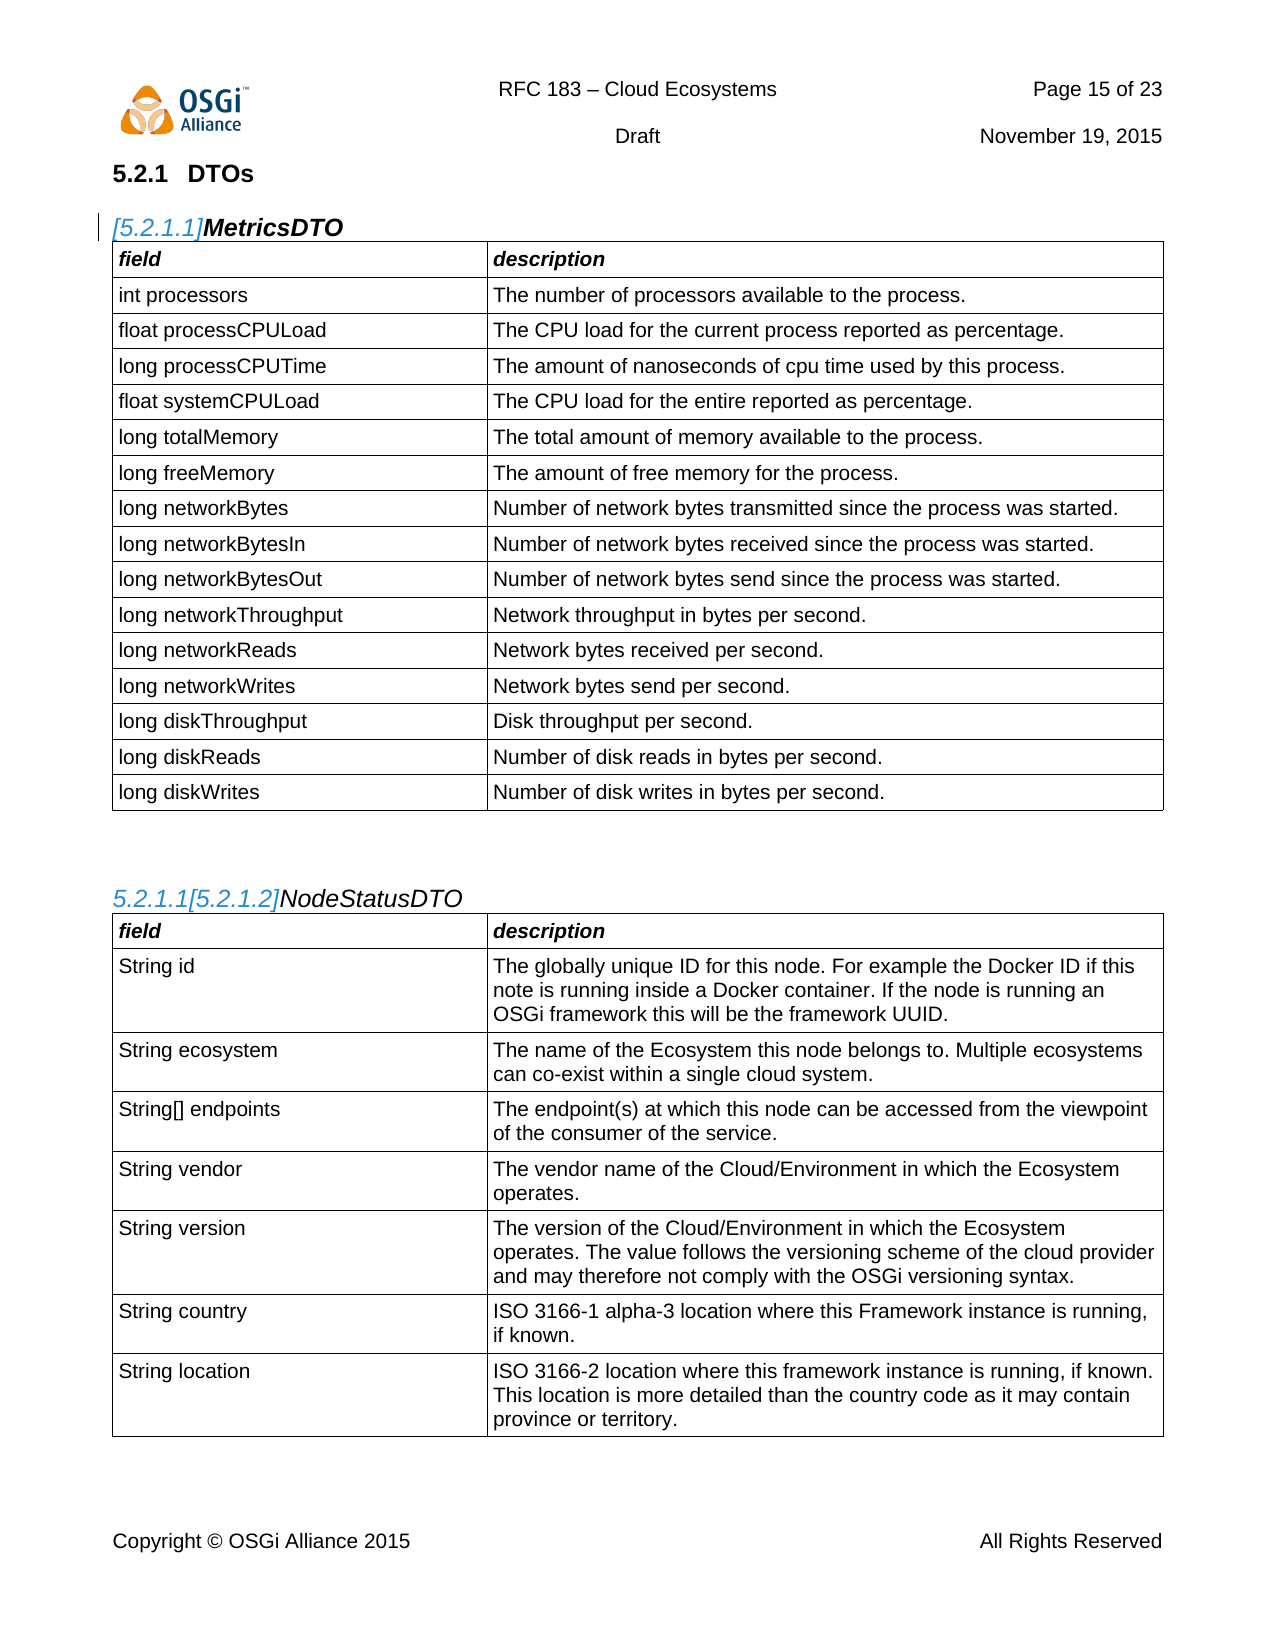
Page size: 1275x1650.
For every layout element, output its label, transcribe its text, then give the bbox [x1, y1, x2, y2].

table_cell The total amount of memory available to the process. [488, 420, 1163, 454]
table_cell The version of the Cloud/Environment in which the Ecosystem operates. The value follows the versioning scheme of the cloud provider and may therefore not comply with the OSGi versioning syntax. [488, 1211, 1163, 1293]
table_cell String[] endpoints [113, 1092, 487, 1151]
table_cell long networkBytesOut [113, 562, 487, 597]
table_header field [113, 242, 487, 277]
table_cell float processCPULoad [113, 314, 487, 348]
table_cell String version [113, 1211, 487, 1293]
table_cell The CPU load for the current process reported as percentage. [488, 314, 1163, 348]
table_cell long networkReads [113, 633, 487, 668]
table_cell long processCPUTime [113, 349, 487, 383]
table_header description [488, 914, 1163, 948]
table_cell Network throughput in bytes per second. [488, 598, 1163, 632]
subtitle MetricsDTO [112, 213, 1162, 241]
table_cell long diskReads [113, 740, 487, 774]
table_cell String id [113, 949, 487, 1032]
table_cell The amount of free memory for the process. [488, 456, 1163, 490]
table_cell Network bytes send per second. [488, 669, 1163, 703]
table_cell ISO 3166-1 alpha-3 location where this Framework instance is running, if known. [488, 1295, 1163, 1353]
table_cell String location [113, 1354, 487, 1436]
table_cell The amount of nanoseconds of cpu time used by this process. [488, 349, 1163, 383]
table_cell The globally unique ID for this node. For example the Docker ID if this note is running inside a Docker container. If the node is running an OSGi framework this will be the framework UUID. [488, 949, 1163, 1032]
table_cell The endpoint(s) at which this node can be accessed from the viewpoint of the consumer of the service. [488, 1092, 1163, 1151]
table_cell Network bytes received per second. [488, 633, 1163, 668]
table_cell long networkWrites [113, 669, 487, 703]
table_header description [488, 242, 1163, 277]
subtitle NodeStatusDTO [112, 884, 1162, 913]
picture [113, 78, 257, 142]
table_cell long diskWrites [113, 775, 487, 810]
table_cell float systemCPULoad [113, 385, 487, 419]
table_cell Number of disk writes in bytes per second. [488, 775, 1163, 810]
table_header field [113, 914, 487, 948]
table_cell Disk throughput per second. [488, 704, 1163, 739]
table_cell Number of network bytes received since the process was started. [488, 527, 1163, 561]
subtitle DTOs [112, 159, 1162, 188]
table_cell long totalMemory [113, 420, 487, 454]
table_cell The CPU load for the entire reported as percentage. [488, 385, 1163, 419]
table_cell long networkBytesIn [113, 527, 487, 561]
table_cell long networkThroughput [113, 598, 487, 632]
table_cell String ecosystem [113, 1033, 487, 1091]
table_cell long diskThroughput [113, 704, 487, 739]
table_cell Number of network bytes transmitted since the process was started. [488, 491, 1163, 526]
table_cell long networkBytes [113, 491, 487, 526]
table_cell String country [113, 1295, 487, 1353]
table_cell ISO 3166-2 location where this framework instance is running, if known. This location is more detailed than the country code as it may contain province or territory. [488, 1354, 1163, 1436]
table_cell The vendor name of the Cloud/Environment in which the Ecosystem operates. [488, 1152, 1163, 1210]
table_cell Number of disk reads in bytes per second. [488, 740, 1163, 774]
table_cell int processors [113, 278, 487, 312]
table_cell String vendor [113, 1152, 487, 1210]
table_cell long freeMemory [113, 456, 487, 490]
table_cell The number of processors available to the process. [488, 278, 1163, 312]
table_cell The name of the Ecosystem this node belongs to. Multiple ecosystems can co-exist within a single cloud system. [488, 1033, 1163, 1091]
table_cell Number of network bytes send since the process was started. [488, 562, 1163, 597]
